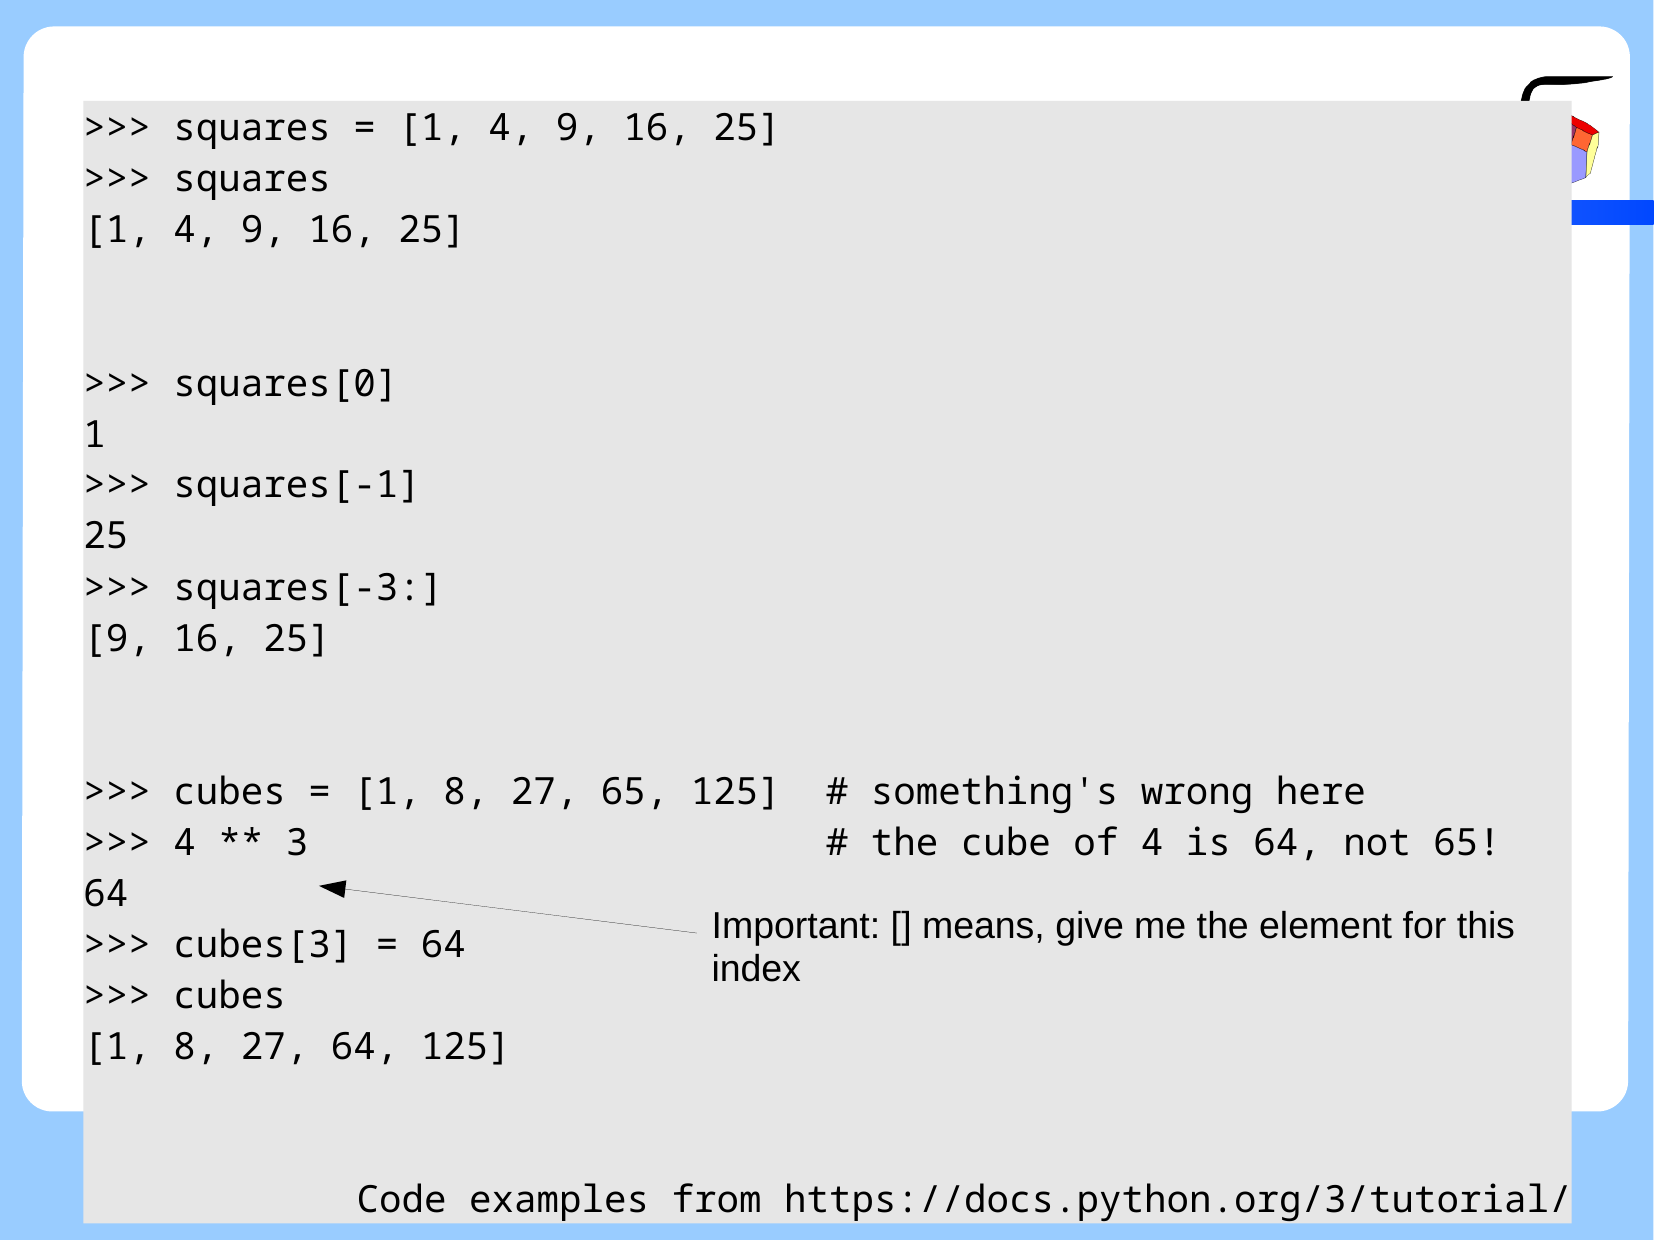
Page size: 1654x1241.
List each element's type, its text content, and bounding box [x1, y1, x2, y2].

text_box >>> squares = [1, 4, 9, 16, 25] >>> squares [1, 4, 9, 16, 25] >>> squares[0] 1 >>> squares[-1] 25 >>> squares[-3:] [9, 16, 25] >>> cubes = [1, 8, 27, 65, 125] # something's wrong here >>> 4 ** 3 # the cube of 4 is 64, not 65! 64 >>> cubes[3] = 64 >>> cubes [1, 8, 27, 64, 125] Code examples from https://docs.python.org/3/tutorial/ [83, 221, 1572, 1104]
text_box Important: [] means, give me the element for this index [696, 897, 1531, 997]
picture [1571, 76, 1613, 184]
title List indexing [82, 49, 1571, 257]
